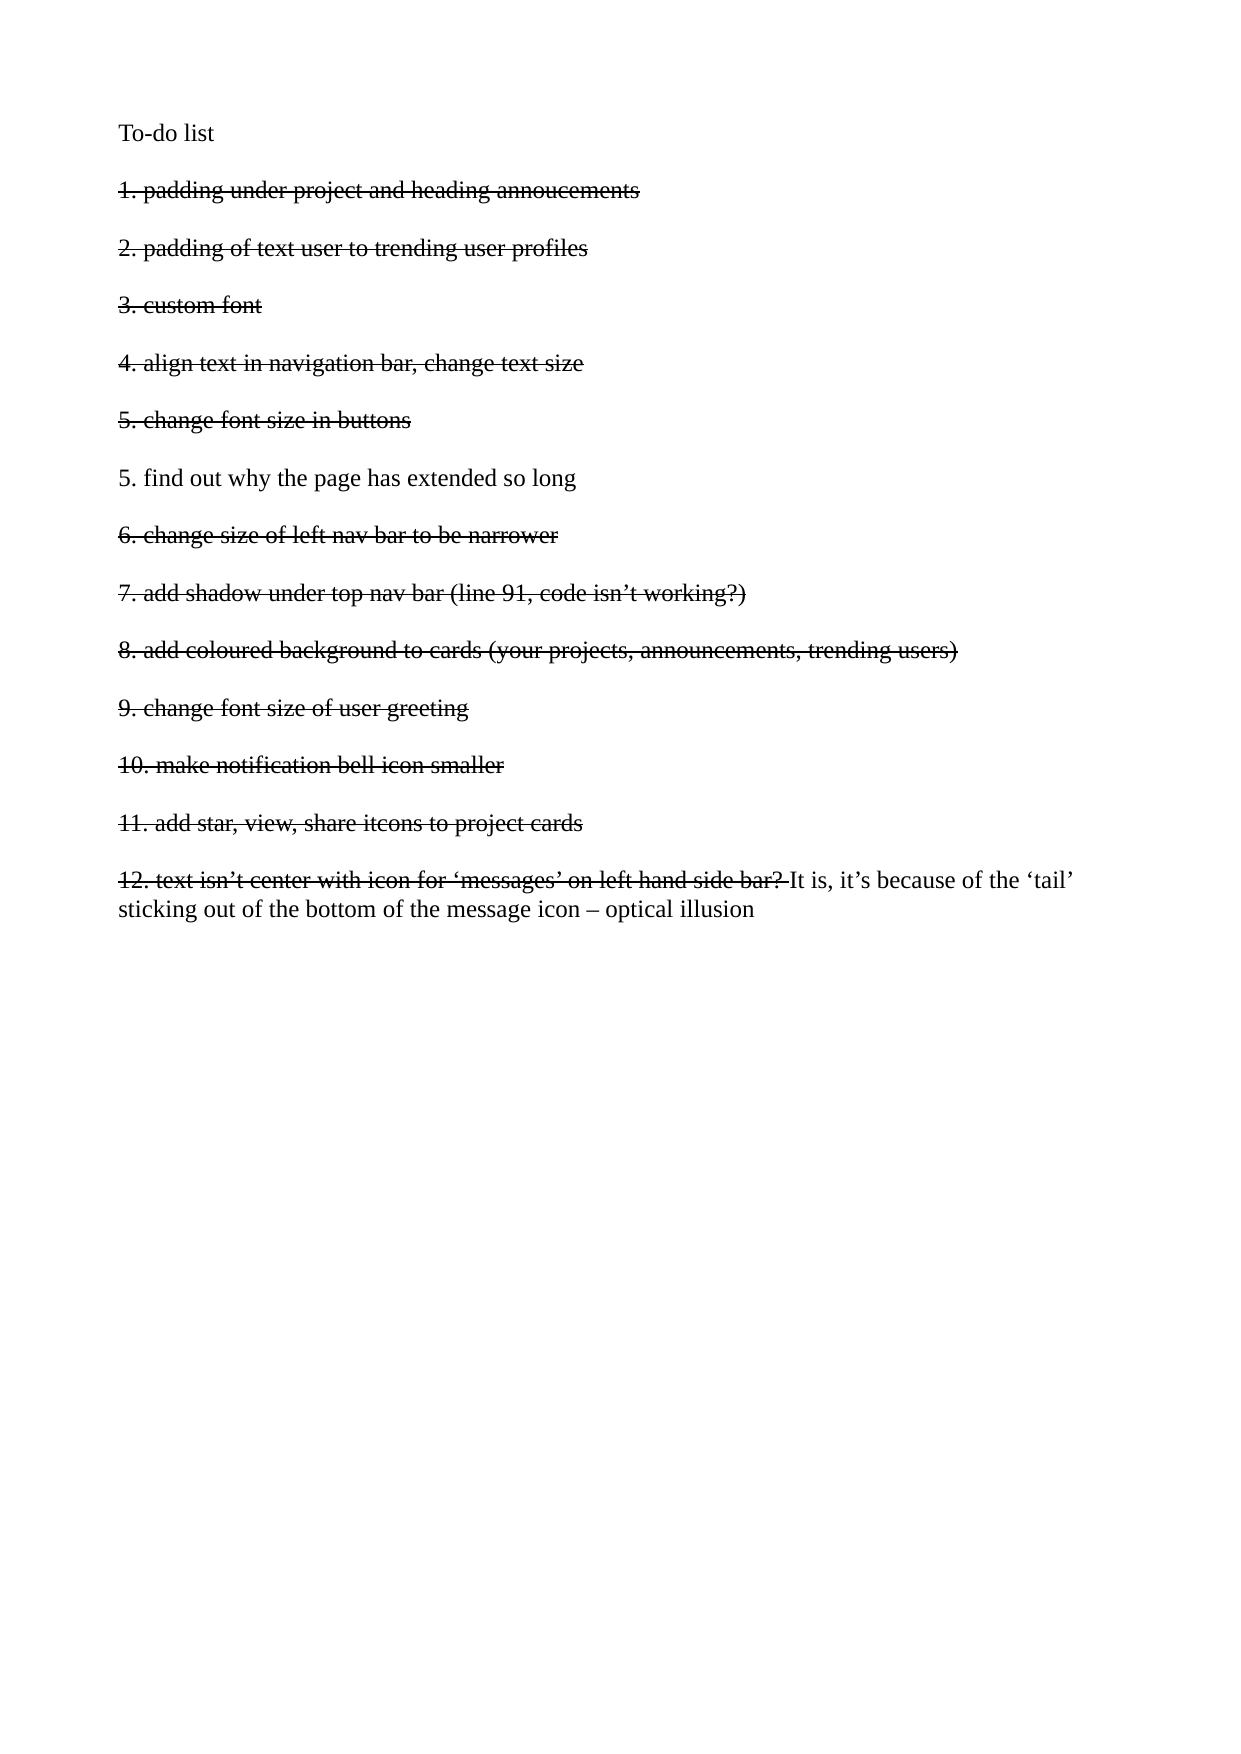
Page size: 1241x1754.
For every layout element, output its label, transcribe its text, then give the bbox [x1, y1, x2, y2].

text 2. padding of text user to trending user profiles [118, 233, 1122, 262]
text 4. align text in navigation bar, change text size [118, 348, 1122, 377]
text To-do list [118, 118, 1122, 147]
text 6. change size of left nav bar to be narrower [118, 521, 1122, 549]
text 8. add coloured background to cards (your projects, announcements, trending users) [118, 636, 1122, 664]
text 1. padding under project and heading annoucements [118, 176, 1122, 204]
text 10. make notification bell icon smaller [118, 751, 1122, 779]
text 11. add star, view, share itcons to project cards [118, 808, 1122, 837]
text 5. find out why the page has extended so long [118, 463, 1122, 492]
text 7. add shadow under top nav bar (line 91, code isn’t working?) [118, 578, 1122, 607]
text 5. change font size in buttons [118, 406, 1122, 434]
text 12. text isn’t center with icon for ‘messages’ on left hand side bar? It is, it’s because of the ‘tail’ sticking out of the bottom of the message icon – optical illusion [118, 866, 1122, 923]
text 3. custom font [118, 291, 1122, 319]
text 9. change font size of user greeting [118, 693, 1122, 722]
